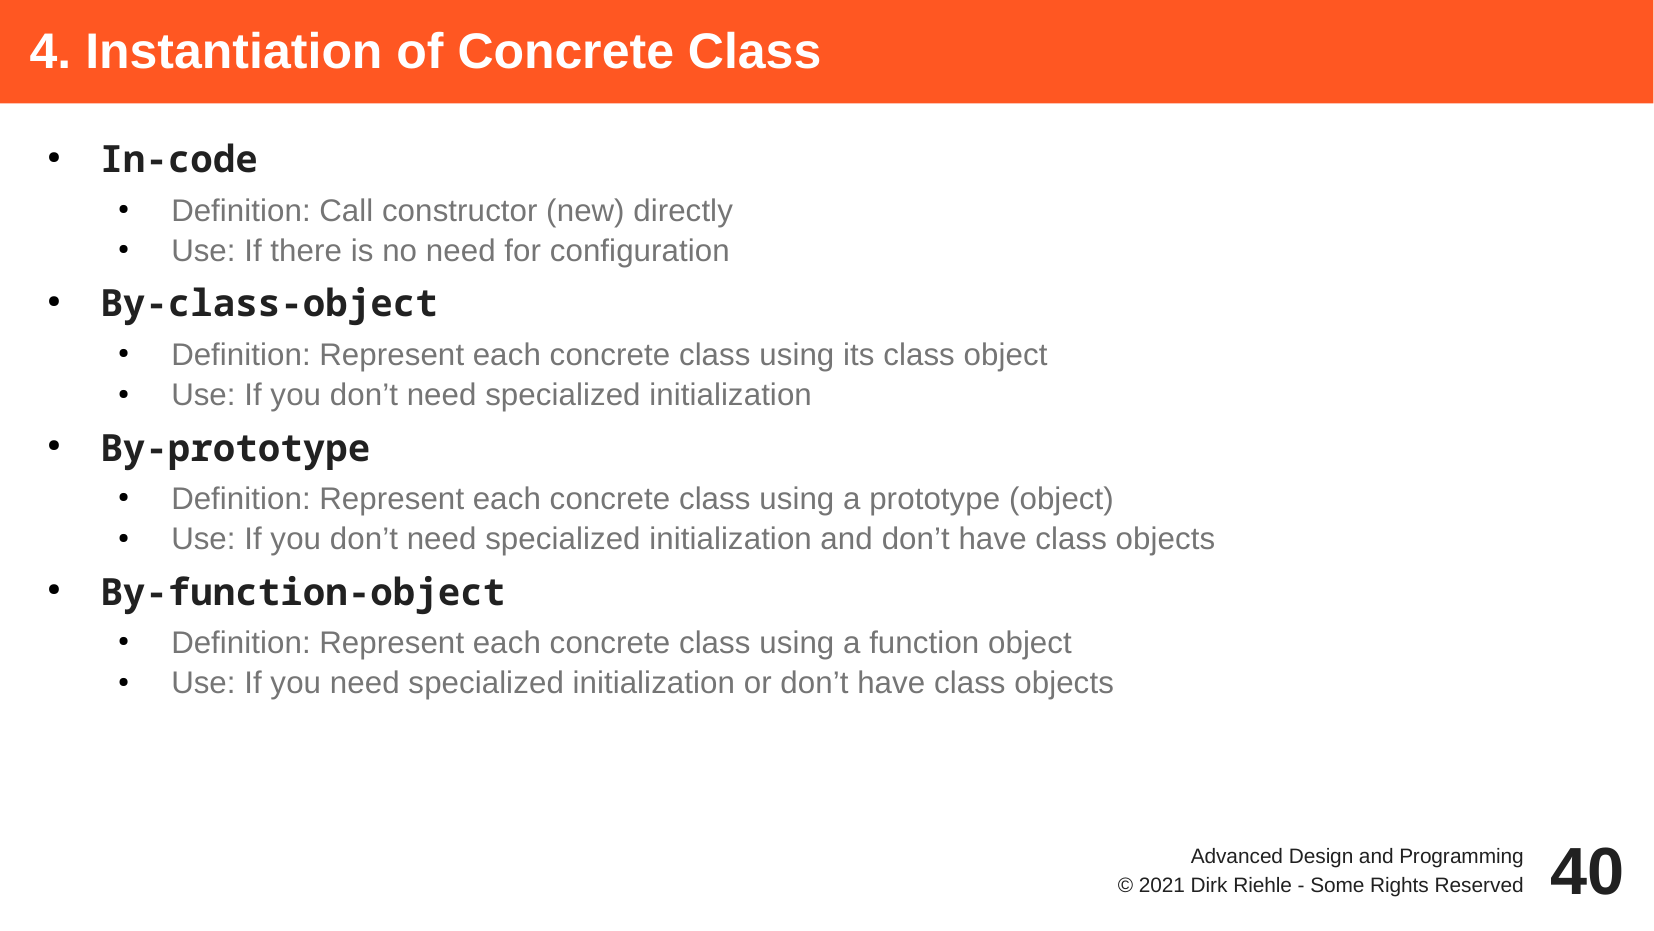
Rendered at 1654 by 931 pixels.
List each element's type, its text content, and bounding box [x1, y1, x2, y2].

list In-code Definition: Call constructor (new) directly Use: If there is no need for configuration By-class-object Definition: Represent each concrete class using its class object Use: If you don’t need specialized initialization By-prototype Definition: Represent each concrete class using a prototype (object) Use: If you don’t need specialized initialization and don’t have class objects By-function-object Definition: Represent each concrete class using a function object Use: If you need specialized initialization or don’t have class objects [29, 132, 1625, 813]
title 4. Instantiation of Concrete Class [0, 0, 1654, 104]
